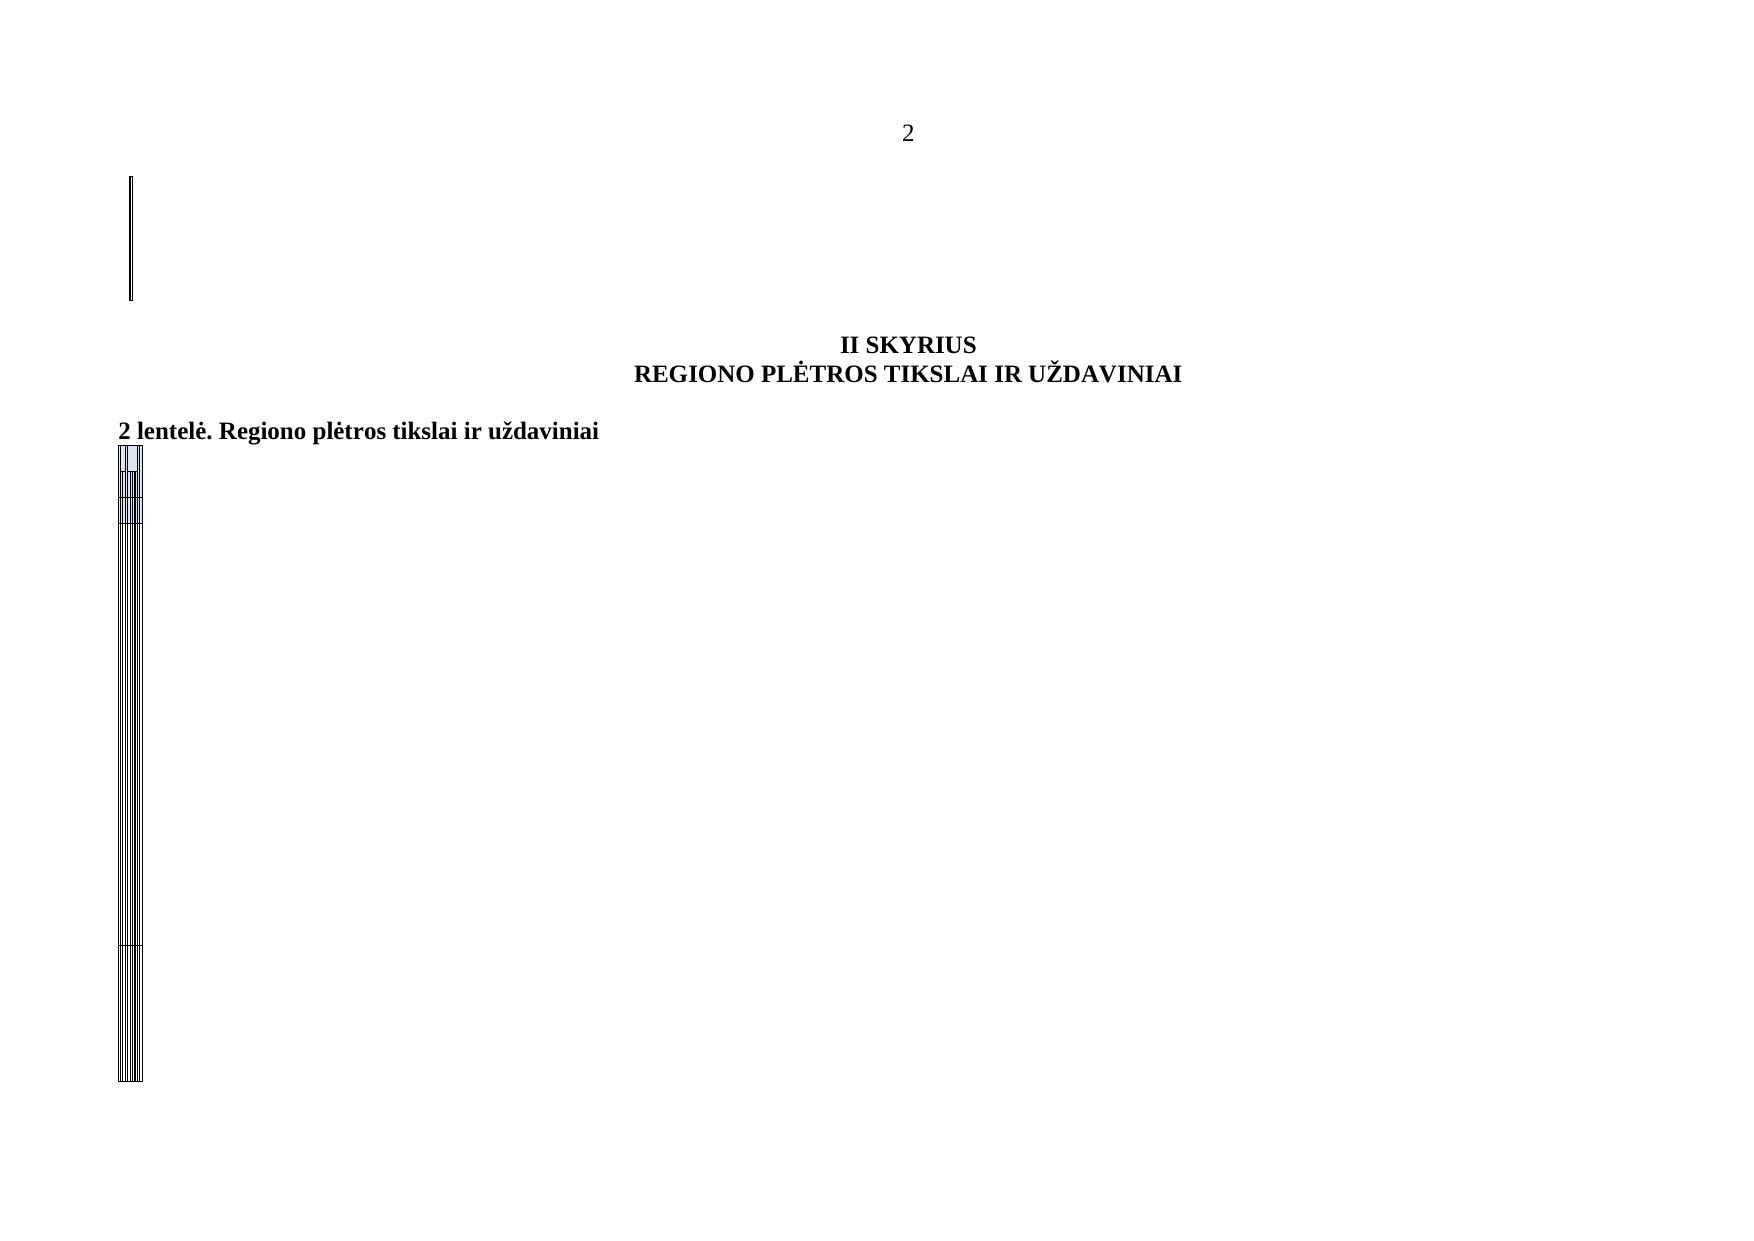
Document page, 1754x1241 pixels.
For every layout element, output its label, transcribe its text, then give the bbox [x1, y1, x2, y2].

text II skyrius [118, 330, 1698, 359]
text REGIONO PLĖTROS TIKSLAI IR UŽDAVINIAI [118, 359, 1698, 388]
text 2 lentelė. Regiono plėtros tikslai ir uždaviniai [118, 416, 1698, 445]
